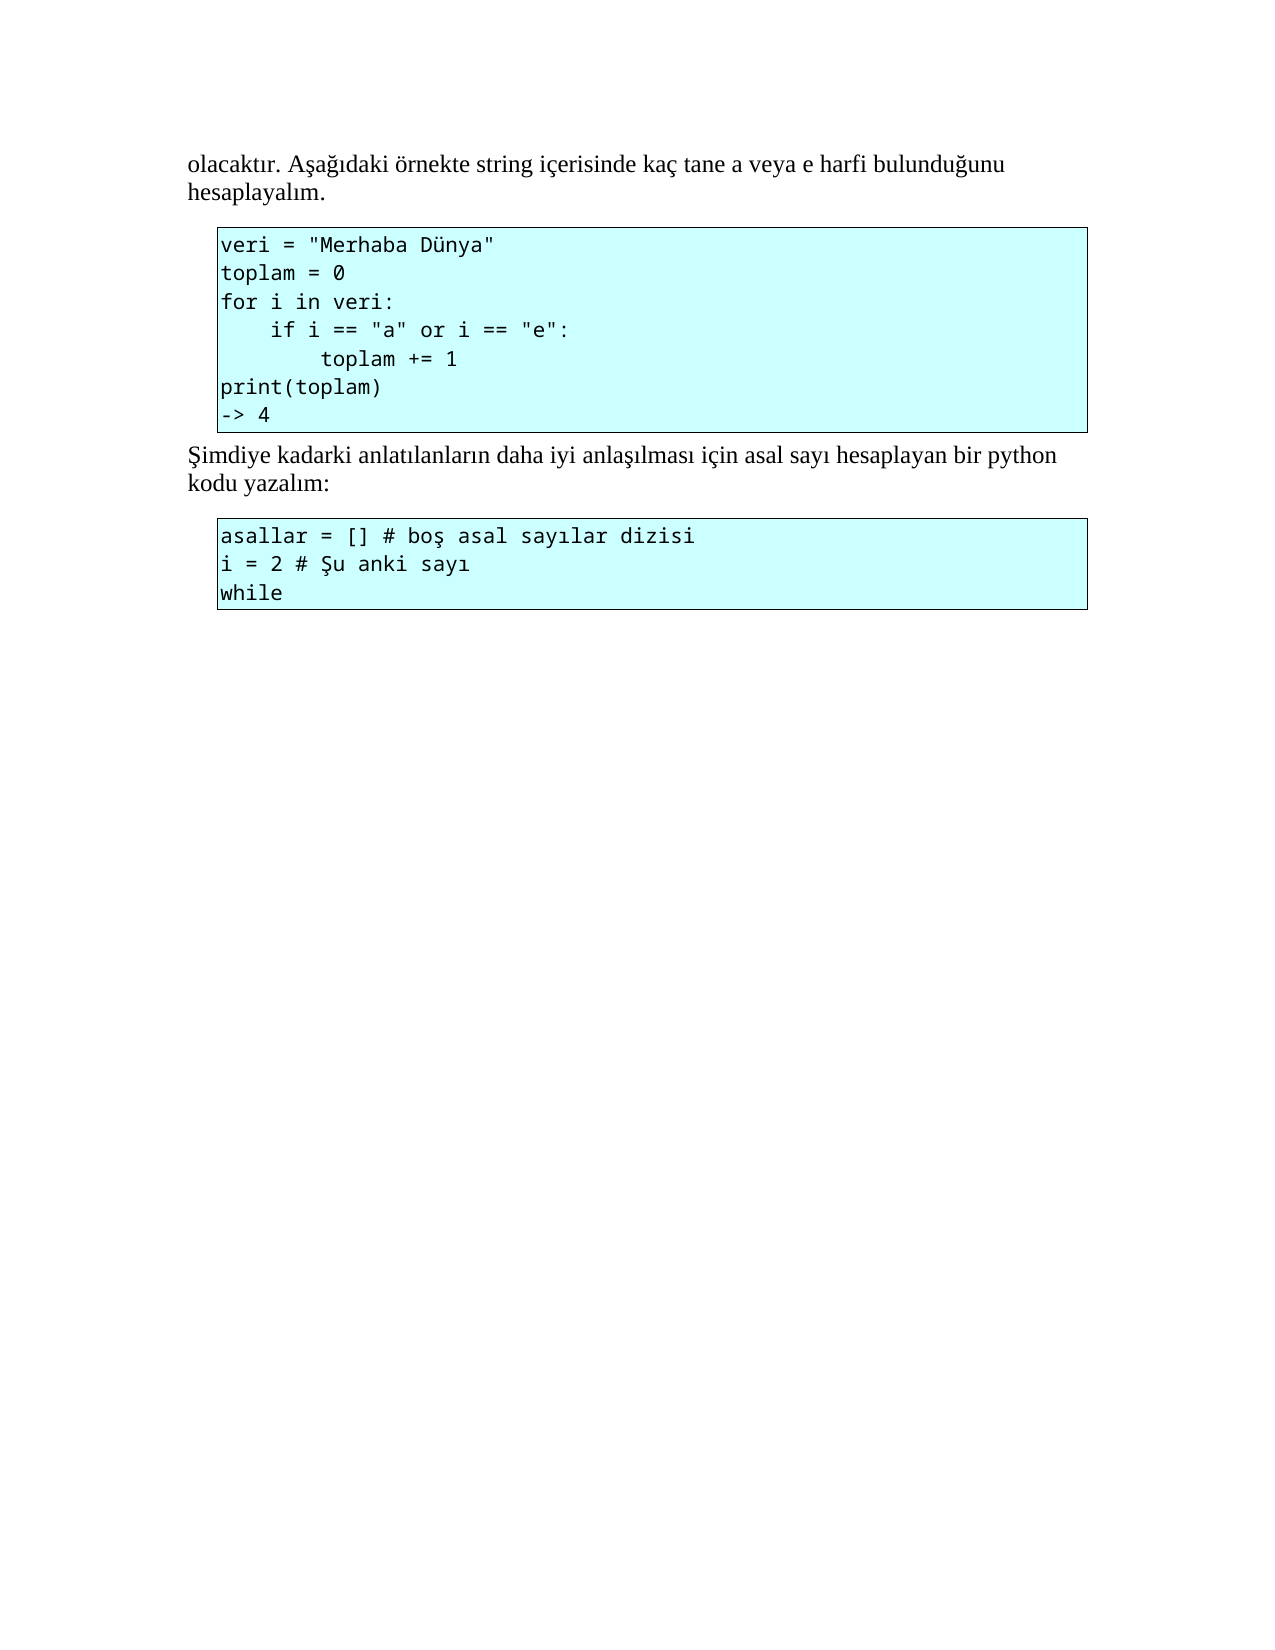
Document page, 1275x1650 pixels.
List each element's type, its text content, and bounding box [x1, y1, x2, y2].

text asallar = [] # boş asal sayılar dizisi i = 2 # Şu anki sayı while [218, 519, 1087, 609]
text Şimdiye kadarki anlatılanların daha iyi anlaşılması için asal sayı hesaplayan bir python kodu yazalım: [187, 441, 1087, 497]
text veri = "Merhaba Dünya" toplam = 0 for i in veri: if i == "a" or i == "e": toplam += 1 print(toplam) -> 4 [218, 228, 1087, 432]
text olacaktır. Aşağıdaki örnekte string içerisinde kaç tane a veya e harfi bulunduğunu hesaplayalım. [187, 150, 1087, 205]
